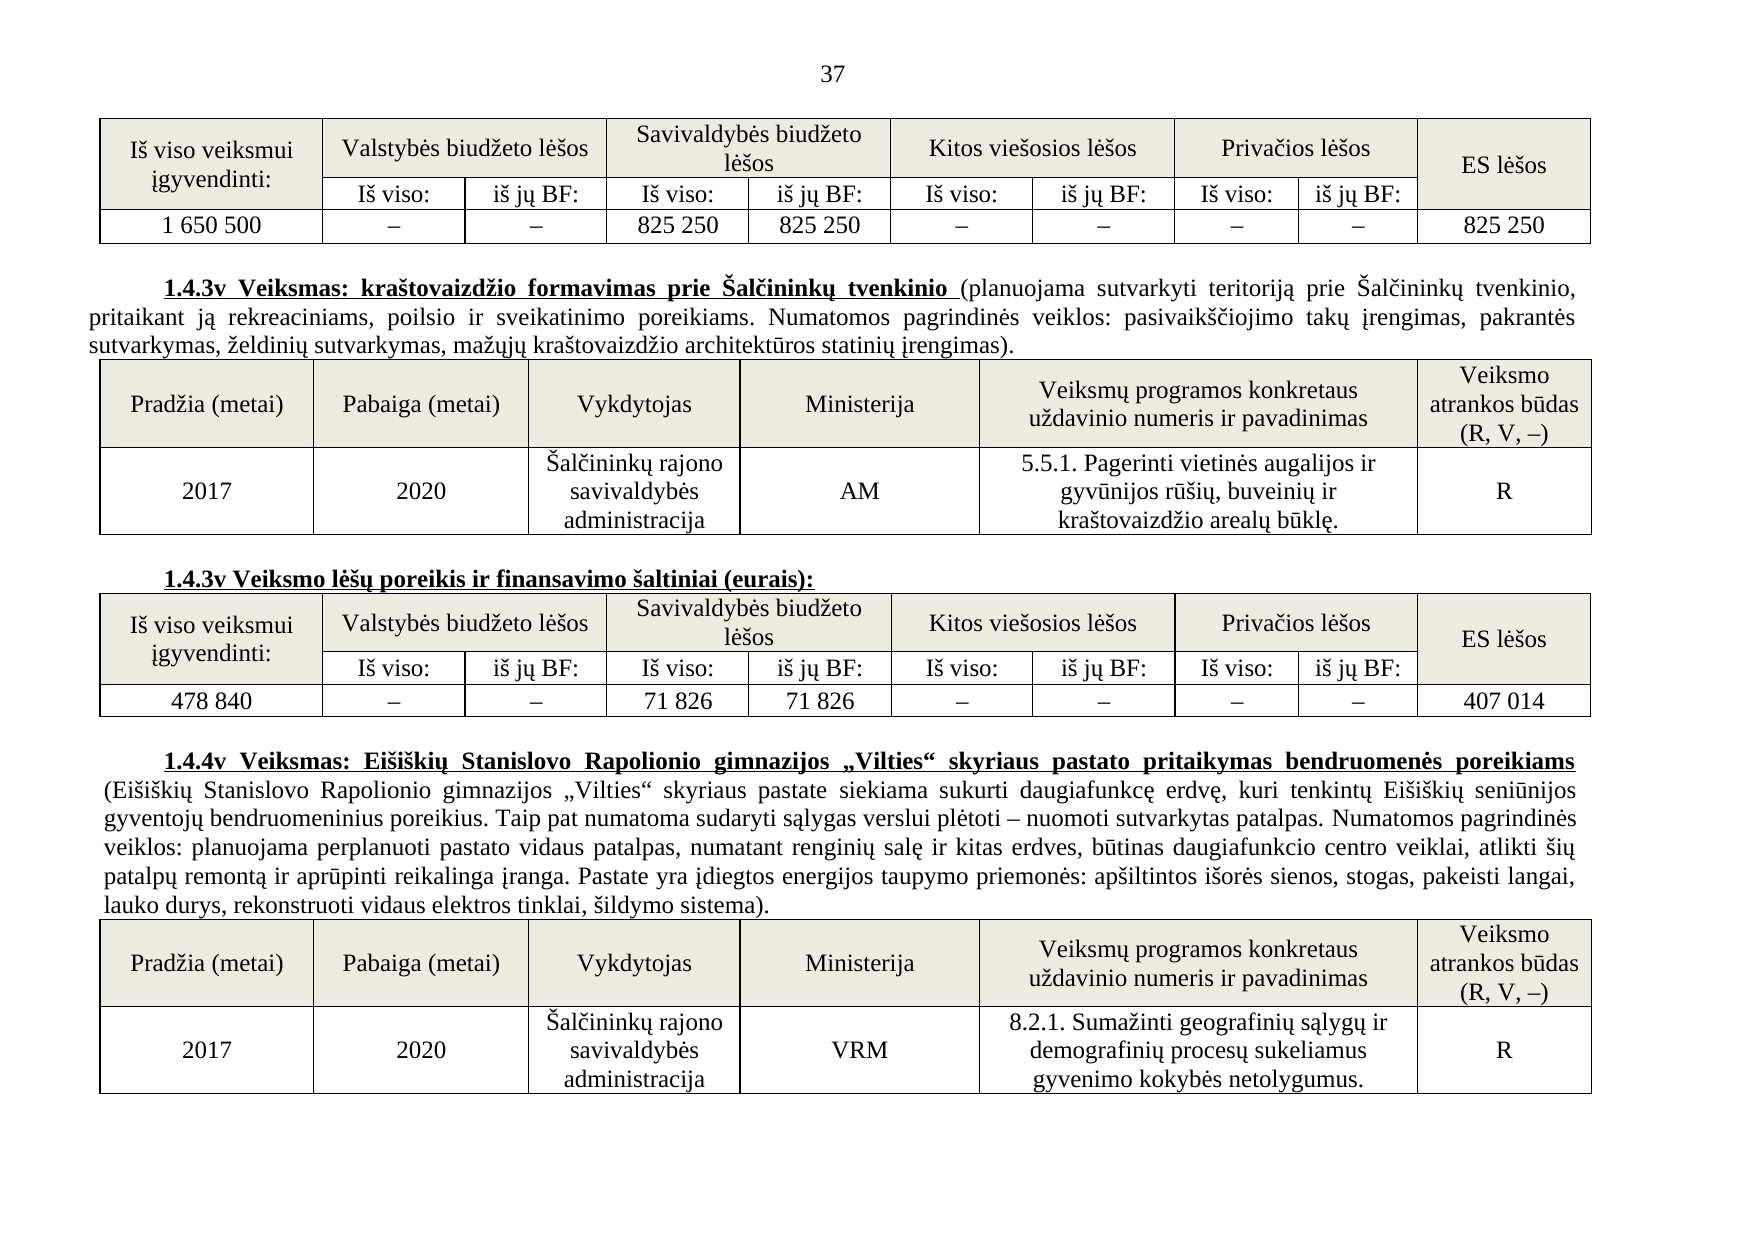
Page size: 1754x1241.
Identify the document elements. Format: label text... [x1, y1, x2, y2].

text 1.4.3v Veiksmo lėšų poreikis ir finansavimo šaltiniai (eurais): [89, 564, 1577, 592]
table_cell iš jų BF: [749, 652, 891, 684]
table_cell Iš viso: [607, 652, 748, 684]
table_cell – [892, 685, 1032, 716]
table_cell Šalčininkų rajono savivaldybės administracija [529, 1007, 739, 1093]
table_header Valstybės biudžeto lėšos [323, 119, 606, 177]
table_header Pabaiga (metai) [314, 360, 528, 447]
table_cell iš jų BF: [466, 652, 606, 684]
table_header Pradžia (metai) [101, 920, 313, 1006]
table_cell 1 650 500 [101, 210, 322, 243]
table_header Valstybės biudžeto lėšos [323, 594, 606, 651]
table_cell 5.5.1. Pagerinti vietinės augalijos ir gyvūnijos rūšių, buveinių ir kraštovaizdžio arealų būklę. [980, 448, 1417, 534]
table_cell 2020 [314, 1007, 528, 1093]
table_cell iš jų BF: [1033, 652, 1174, 684]
table_cell – [1175, 210, 1298, 243]
table_cell R [1418, 448, 1591, 534]
table_cell Iš viso: [1175, 178, 1298, 209]
table_header Kitos viešosios lėšos [891, 119, 1174, 177]
table_cell VRM [741, 1007, 979, 1093]
table_header Veiksmų programos konkretaus uždavinio numeris ir pavadinimas [980, 360, 1417, 447]
table_header Kitos viešosios lėšos [892, 594, 1174, 651]
table_header ES lėšos [1418, 119, 1590, 209]
table_cell Šalčininkų rajono savivaldybės administracija [529, 448, 739, 534]
table_cell 2017 [101, 1007, 313, 1093]
table_cell iš jų BF: [1033, 178, 1174, 209]
table_cell AM [741, 448, 979, 534]
table_header Ministerija [741, 360, 979, 447]
table_cell Iš viso: [323, 652, 464, 684]
table_header Privačios lėšos [1175, 119, 1417, 177]
table_cell 407 014 [1418, 685, 1590, 716]
table_cell – [1033, 210, 1174, 243]
table_header Savivaldybės biudžeto lėšos [607, 119, 890, 177]
table_cell – [891, 210, 1032, 243]
table_header Veiksmo atrankos būdas (R, V, –) [1418, 360, 1591, 447]
table_cell – [1299, 685, 1417, 716]
table_cell iš jų BF: [749, 178, 890, 209]
table_header Pabaiga (metai) [314, 920, 528, 1006]
table_cell 71 826 [607, 685, 748, 716]
table_cell Iš viso: [892, 652, 1032, 684]
table_cell – [1033, 685, 1174, 716]
table_header Privačios lėšos [1176, 594, 1417, 651]
table_header Iš viso veiksmui įgyvendinti: [101, 119, 322, 209]
table_cell – [466, 210, 606, 243]
table_cell 825 250 [1418, 210, 1590, 243]
table_cell 71 826 [749, 685, 891, 716]
table_cell – [1176, 685, 1298, 716]
table_header Ministerija [741, 920, 979, 1006]
table_cell R [1418, 1007, 1591, 1093]
table_cell – [1299, 210, 1417, 243]
table_cell – [466, 685, 606, 716]
table_cell 478 840 [101, 685, 322, 716]
table_header Vykdytojas [529, 920, 739, 1006]
table_header Veiksmo atrankos būdas (R, V, –) [1418, 920, 1591, 1006]
table_cell Iš viso: [607, 178, 748, 209]
table_cell 2017 [101, 448, 313, 534]
table_header Vykdytojas [529, 360, 739, 447]
table_cell 825 250 [607, 210, 748, 243]
table_cell iš jų BF: [1299, 178, 1417, 209]
table_header Iš viso veiksmui įgyvendinti: [101, 594, 322, 684]
table_cell – [323, 210, 464, 243]
table_header Savivaldybės biudžeto lėšos [607, 594, 891, 651]
text 1.4.3v Veiksmas: kraštovaizdžio formavimas prie Šalčininkų tvenkinio (planuojama sutvarkyti teritoriją prie Šalčininkų tvenkinio, pritaikant ją rekreaciniams, poilsio ir sveikatinimo poreikiams. Numatomos pagrindinės veiklos: pasivaikščiojimo takų įrengimas, pakrantės sutvarkymas, želdinių sutvarkymas, mažųjų kraštovaizdžio architektūros statinių įrengimas). [89, 273, 1577, 359]
table_cell iš jų BF: [1299, 652, 1417, 684]
table_cell 2020 [314, 448, 528, 534]
table_header Veiksmų programos konkretaus uždavinio numeris ir pavadinimas [980, 920, 1417, 1006]
table_cell iš jų BF: [466, 178, 606, 209]
table_cell – [323, 685, 464, 716]
table_cell Iš viso: [323, 178, 464, 209]
table_cell 8.2.1. Sumažinti geografinių sąlygų ir demografinių procesų sukeliamus gyvenimo kokybės netolygumus. [980, 1007, 1417, 1093]
table_cell 825 250 [749, 210, 890, 243]
table_cell Iš viso: [891, 178, 1032, 209]
table_cell Iš viso: [1176, 652, 1298, 684]
text 1.4.4v Veiksmas: Eišiškių Stanislovo Rapolionio gimnazijos „Vilties“ skyriaus pastato pritaikymas bendruomenės poreikiams (Eišiškių Stanislovo Rapolionio gimnazijos „Vilties“ skyriaus pastate siekiama sukurti daugiafunkcę erdvę, kuri tenkintų Eišiškių seniūnijos gyventojų bendruomeninius poreikius. Taip pat numatoma sudaryti sąlygas verslui plėtoti – nuomoti sutvarkytas patalpas. Numatomos pagrindinės veiklos: planuojama perplanuoti pastato vidaus patalpas, numatant renginių salę ir kitas erdves, būtinas daugiafunkcio centro veiklai, atlikti šių patalpų remontą ir aprūpinti reikalinga įranga. Pastate yra įdiegtos energijos taupymo priemonės: apšiltintos išorės sienos, stogas, pakeisti langai, lauko durys, rekonstruoti vidaus elektros tinklai, šildymo sistema). [103, 746, 1577, 918]
table_header Pradžia (metai) [101, 360, 313, 447]
table_header ES lėšos [1418, 594, 1590, 684]
